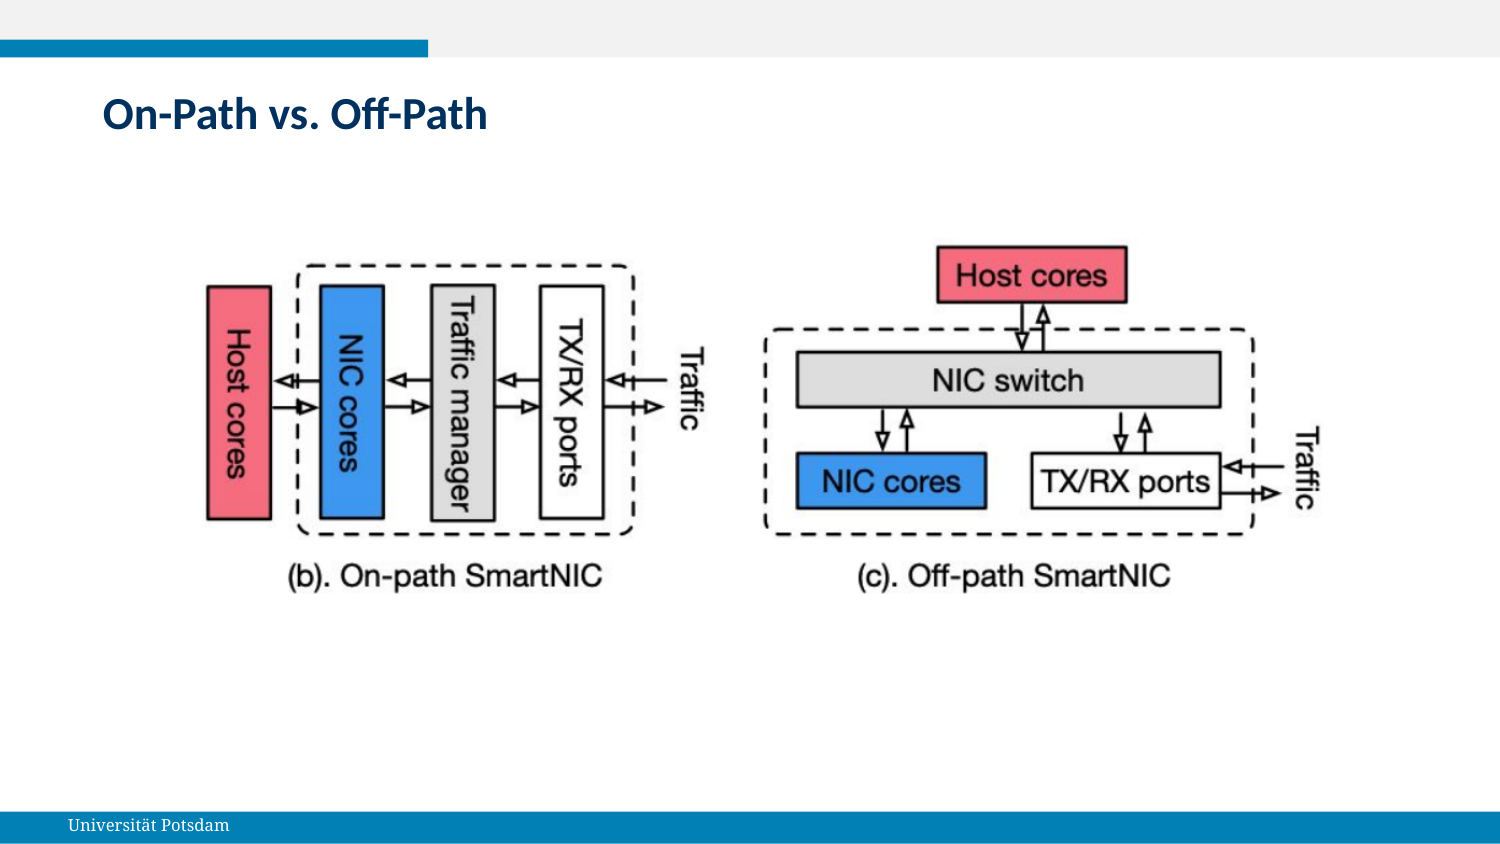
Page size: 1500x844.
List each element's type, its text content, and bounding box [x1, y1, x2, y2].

picture [143, 212, 1359, 656]
title On-Path vs. Off-Path [87, 96, 1418, 126]
